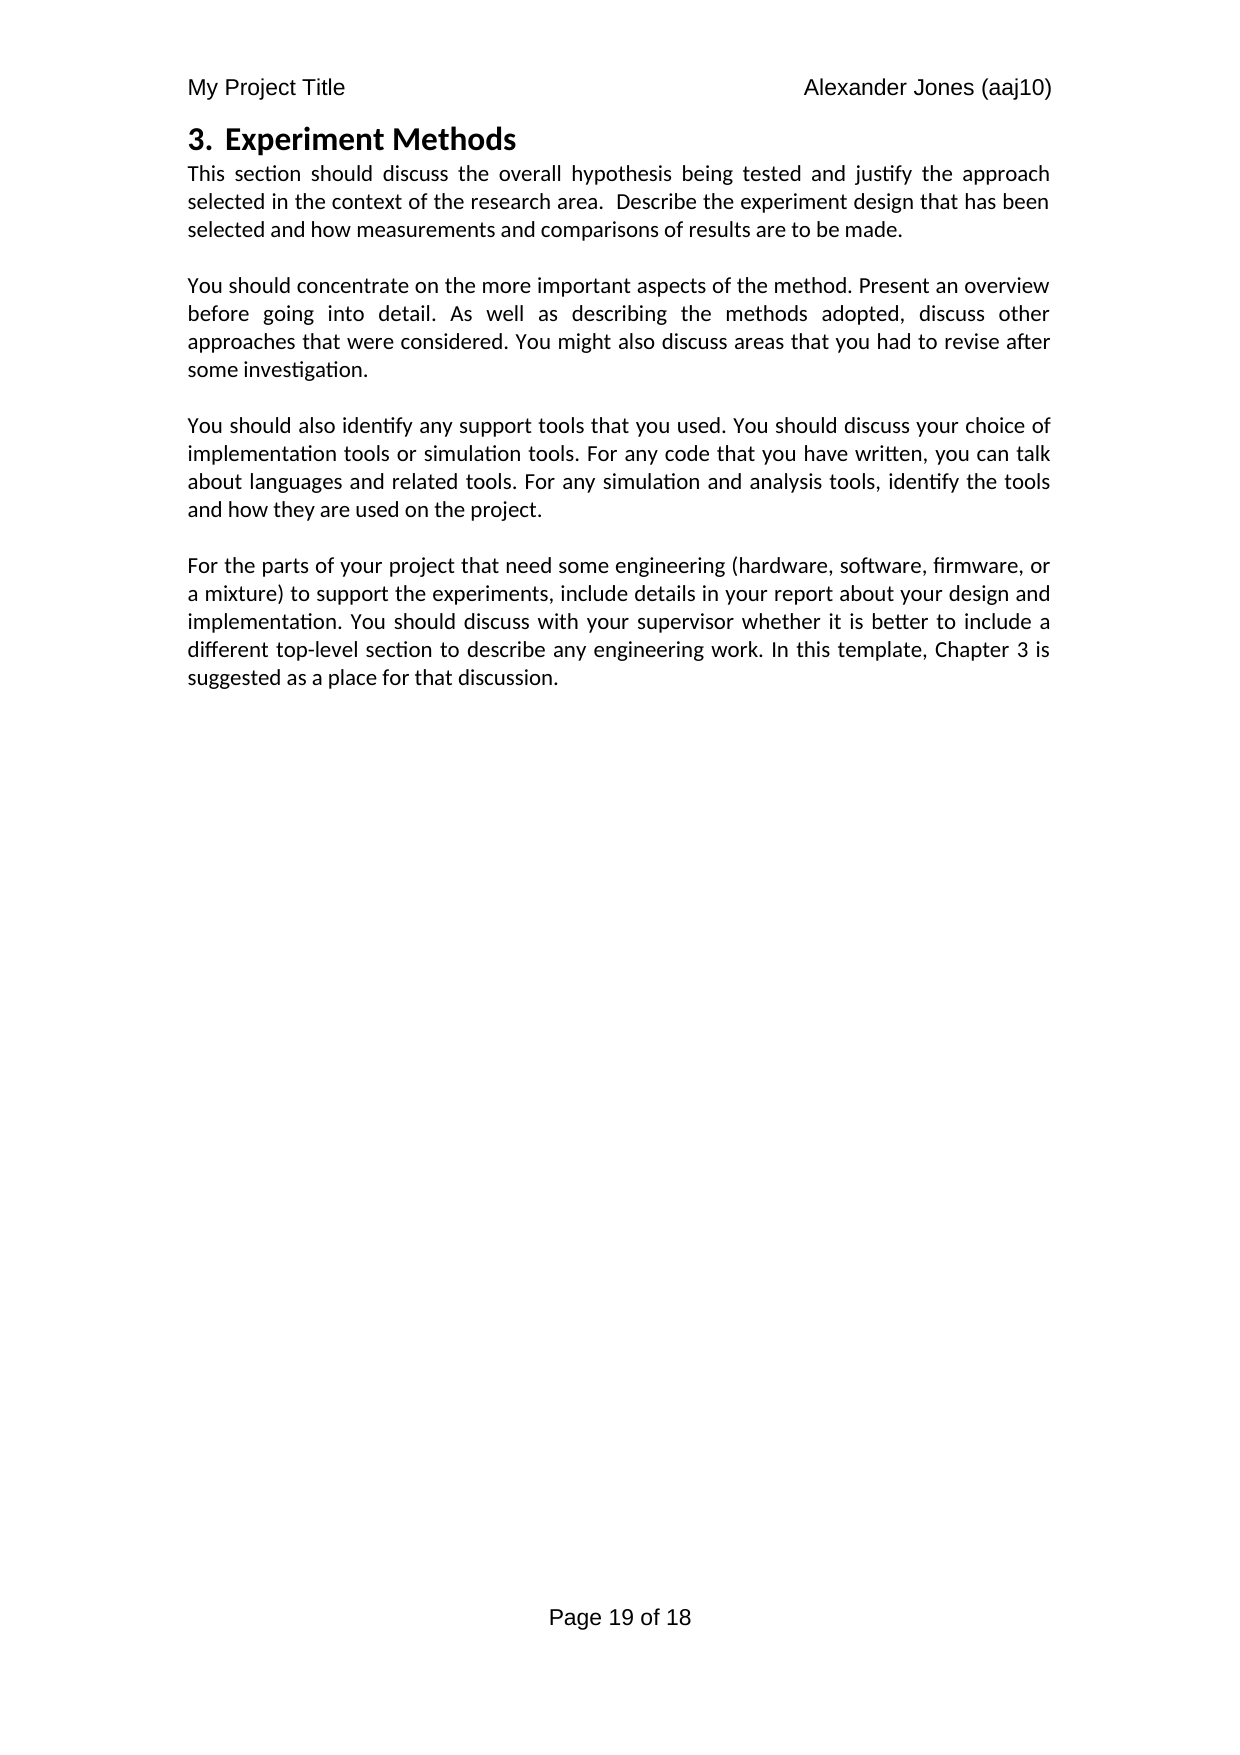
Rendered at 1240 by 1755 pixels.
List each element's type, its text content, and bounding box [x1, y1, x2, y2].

text You should also identify any support tools that you used. You should discuss your choice of implementation tools or simulation tools. For any code that you have written, you can talk about languages and related tools. For any simulation and analysis tools, identify the tools and how they are used on the project. [187, 411, 1052, 523]
text For the parts of your project that need some engineering (hardware, software, firmware, or a mixture) to support the experiments, include details in your report about your design and implementation. You should discuss with your supervisor whether it is better to include a different top-level section to describe any engineering work. In this template, Chapter 3 is suggested as a place for that discussion. [187, 551, 1052, 691]
subtitle Experiment Methods [187, 118, 1052, 159]
text This section should discuss the overall hypothesis being tested and justify the approach selected in the context of the research area. Describe the experiment design that has been selected and how measurements and comparisons of results are to be made. [187, 159, 1052, 243]
text You should concentrate on the more important aspects of the method. Present an overview before going into detail. As well as describing the methods adopted, discuss other approaches that were considered. You might also discuss areas that you had to revise after some investigation. [187, 271, 1052, 383]
